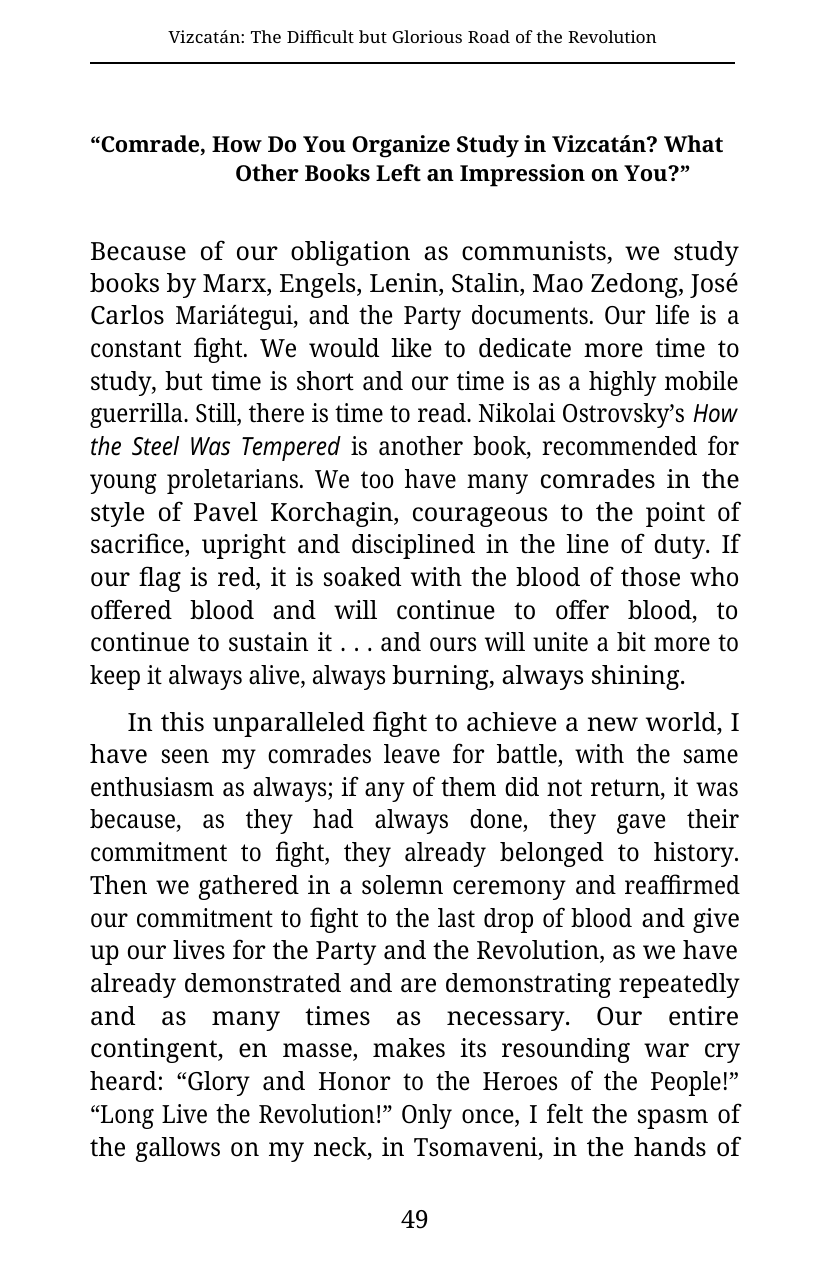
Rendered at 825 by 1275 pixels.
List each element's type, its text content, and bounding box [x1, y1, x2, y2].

text “Comrade, How Do You Organize Study in Vizcatán? What Other Books Left an Impression on You?” [90, 129, 752, 187]
text In this unparalleled fight to achieve a new world, I have seen my comrades leave for battle, with the same enthusiasm as always; if any of them did not return, it was because, as they had always done, they gave their commitment to fight, they already belonged to history. Then we gathered in a solemn ceremony and reaffirmed our commitment to fight to the last drop of blood and give up our lives for the Party and the Revolution, as we have already demonstrated and are demonstrating repeatedly and as many times as necessary. Our entire contingent, en masse, makes its resounding war cry heard: “Glory and Honor to the Heroes of the People!” “Long Live the Revolution!” Only once, I felt the spasm of the gallows on my neck, in Tsomaveni, in the hands of [90, 705, 740, 1163]
text Because of our obligation as communists, we study books by Marx, Engels, Lenin, Stalin, Mao Zedong, José Carlos Mariátegui, and the Party documents. Our life is a constant fight. We would like to dedicate more time to study, but time is short and our time is as a highly mobile guerrilla. Still, there is time to read. Nikolai Ostrovsky’s How the Steel Was Tempered is another book, recommended for young proletarians. We too have many comrades in the style of Pavel Korchagin, courageous to the point of sacrifice, upright and disciplined in the line of duty. If our flag is red, it is soaked with the blood of those who offered blood and will continue to offer blood, to continue to sustain it . . . and ours will unite a bit more to keep it always alive, always burning, always shining. [90, 234, 740, 692]
text Vizcatán: The Difficult but Glorious Road of the Revolution [86, 26, 739, 48]
